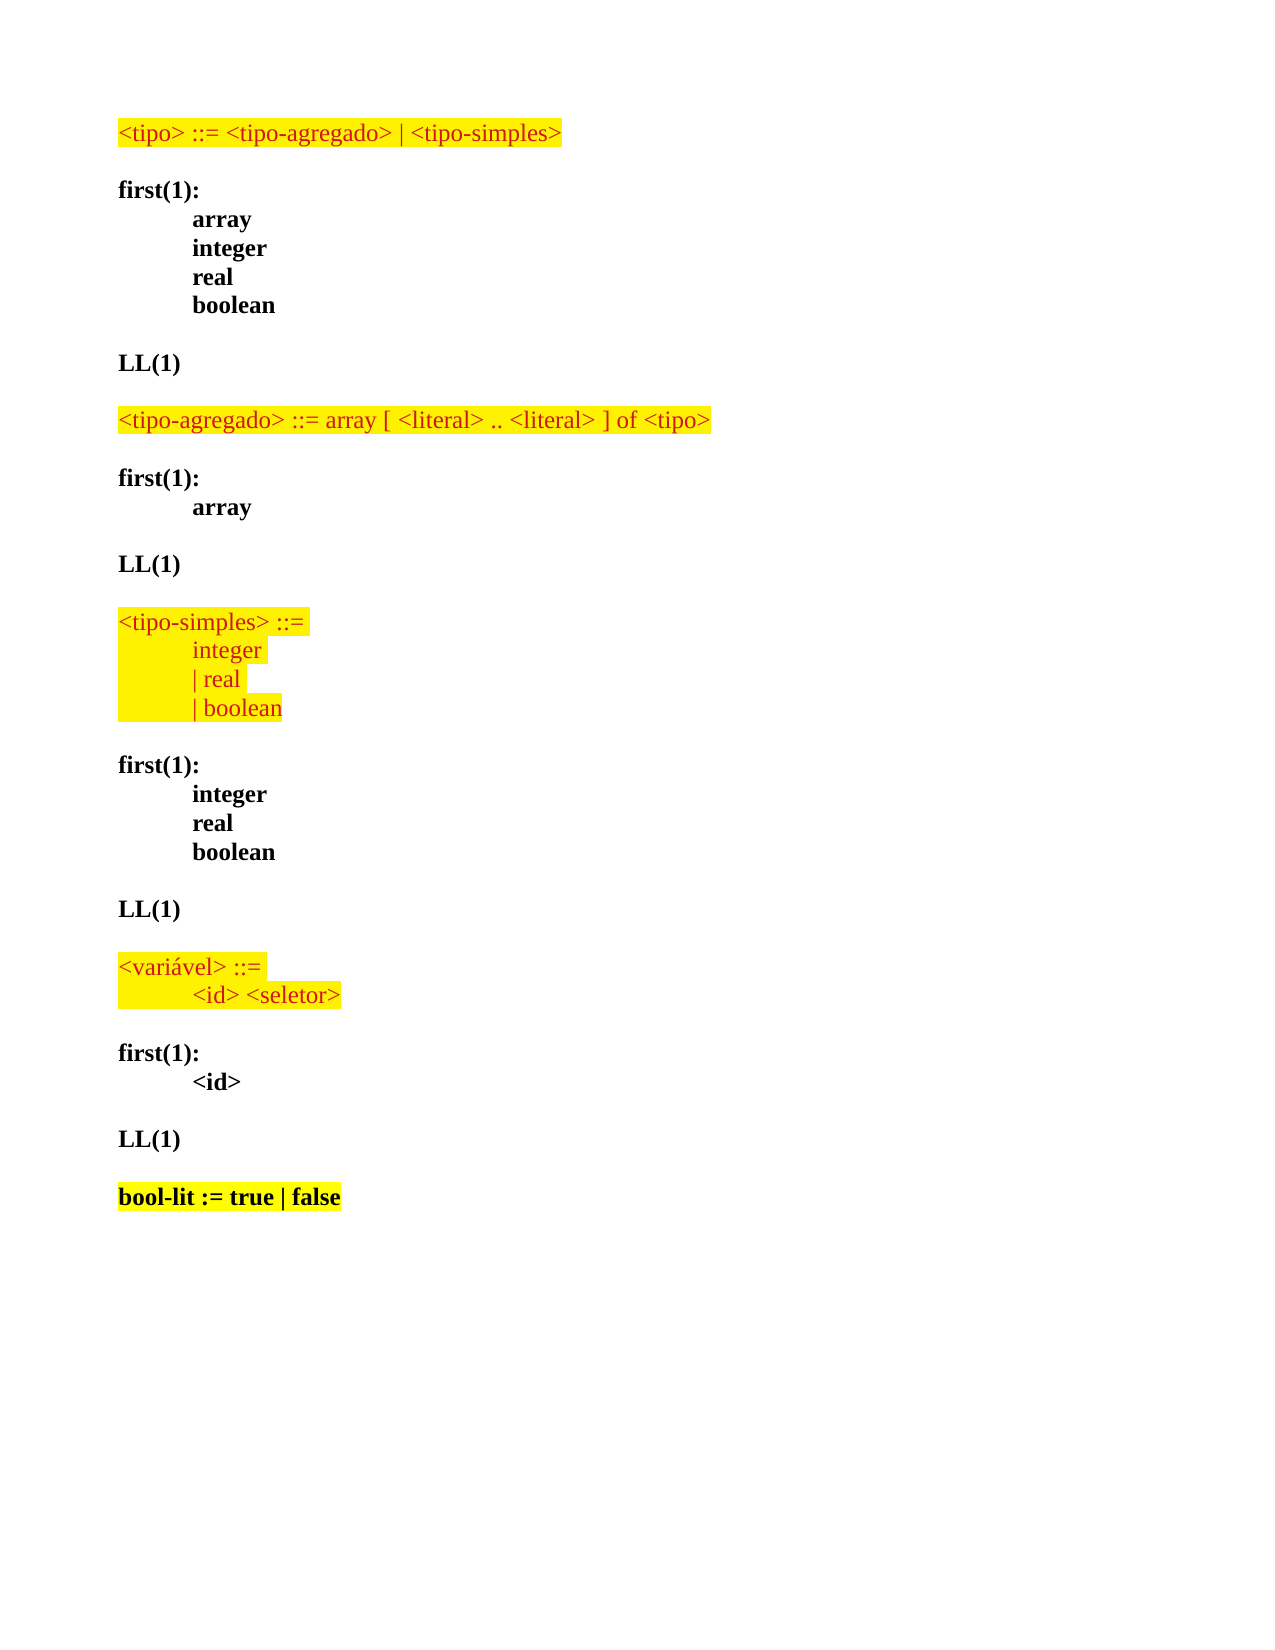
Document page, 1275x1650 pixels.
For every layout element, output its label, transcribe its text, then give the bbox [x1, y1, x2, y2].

text LL(1) [118, 348, 1157, 377]
text first(1): [118, 176, 1157, 204]
text | real [118, 664, 1157, 693]
text integer [118, 636, 1157, 664]
text LL(1) [118, 1124, 1157, 1153]
text array [118, 204, 1157, 233]
text boolean [118, 837, 1157, 866]
text integer [118, 779, 1157, 808]
text first(1): [118, 463, 1157, 492]
text bool-lit := true | false [118, 1182, 1157, 1211]
text <tipo-agregado> ::= array [ <literal> .. <literal> ] of <tipo> [118, 406, 1157, 434]
text <id> [118, 1067, 1157, 1096]
text <variável> ::= [118, 952, 1157, 981]
text real [118, 808, 1157, 837]
text | boolean [118, 693, 1157, 722]
text LL(1) [118, 549, 1157, 578]
text boolean [118, 291, 1157, 319]
text integer [118, 233, 1157, 262]
text LL(1) [118, 894, 1157, 923]
text <id> <seletor> [118, 981, 1157, 1009]
text first(1): [118, 751, 1157, 779]
text real [118, 262, 1157, 291]
text <tipo-simples> ::= [118, 607, 1157, 636]
text <tipo> ::= <tipo-agregado> | <tipo-simples> [118, 118, 1157, 147]
text array [118, 492, 1157, 521]
text first(1): [118, 1038, 1157, 1067]
